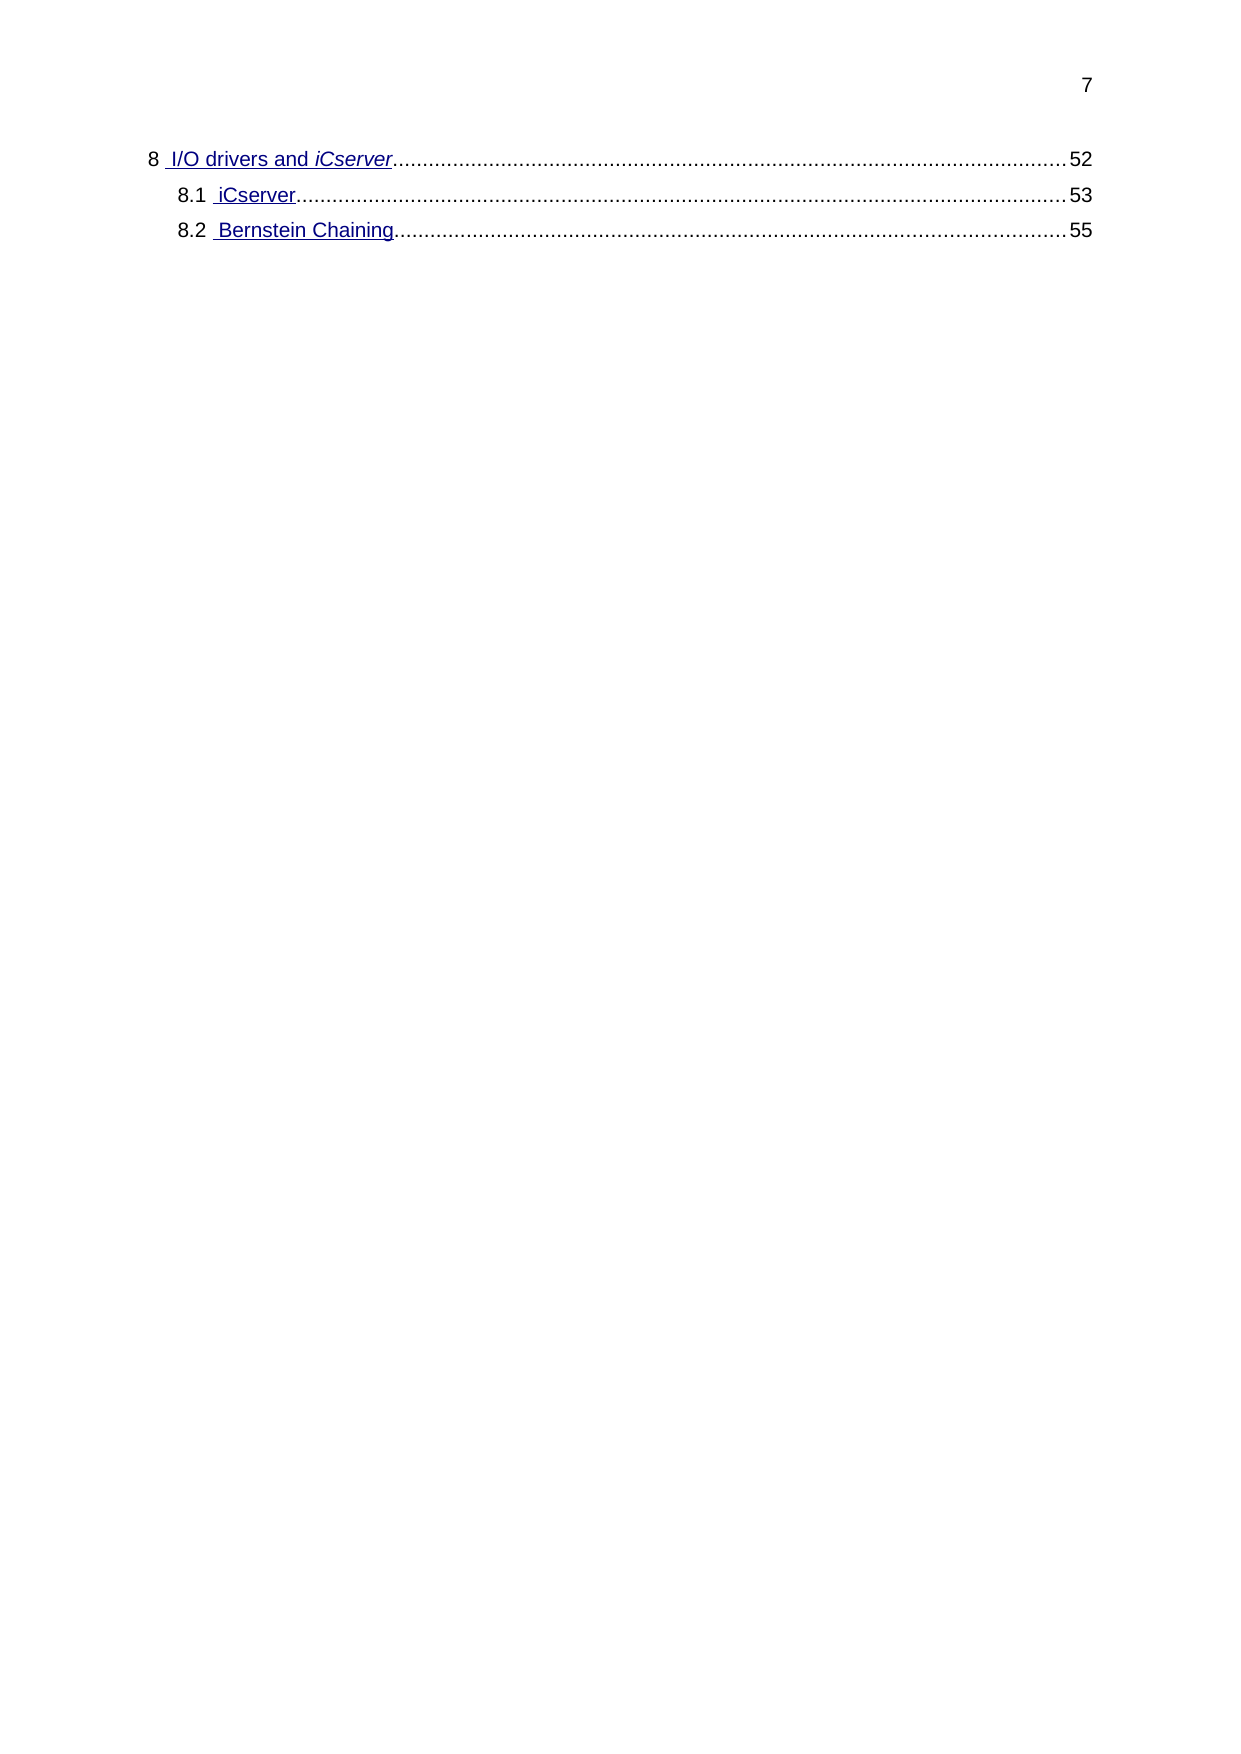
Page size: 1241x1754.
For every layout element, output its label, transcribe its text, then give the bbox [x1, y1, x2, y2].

text 8.1 iCserver 53 [177, 183, 1092, 207]
text 8.2 Bernstein Chaining 55 [177, 218, 1092, 242]
text 8 I/O drivers and iCserver 52 [148, 148, 1092, 171]
